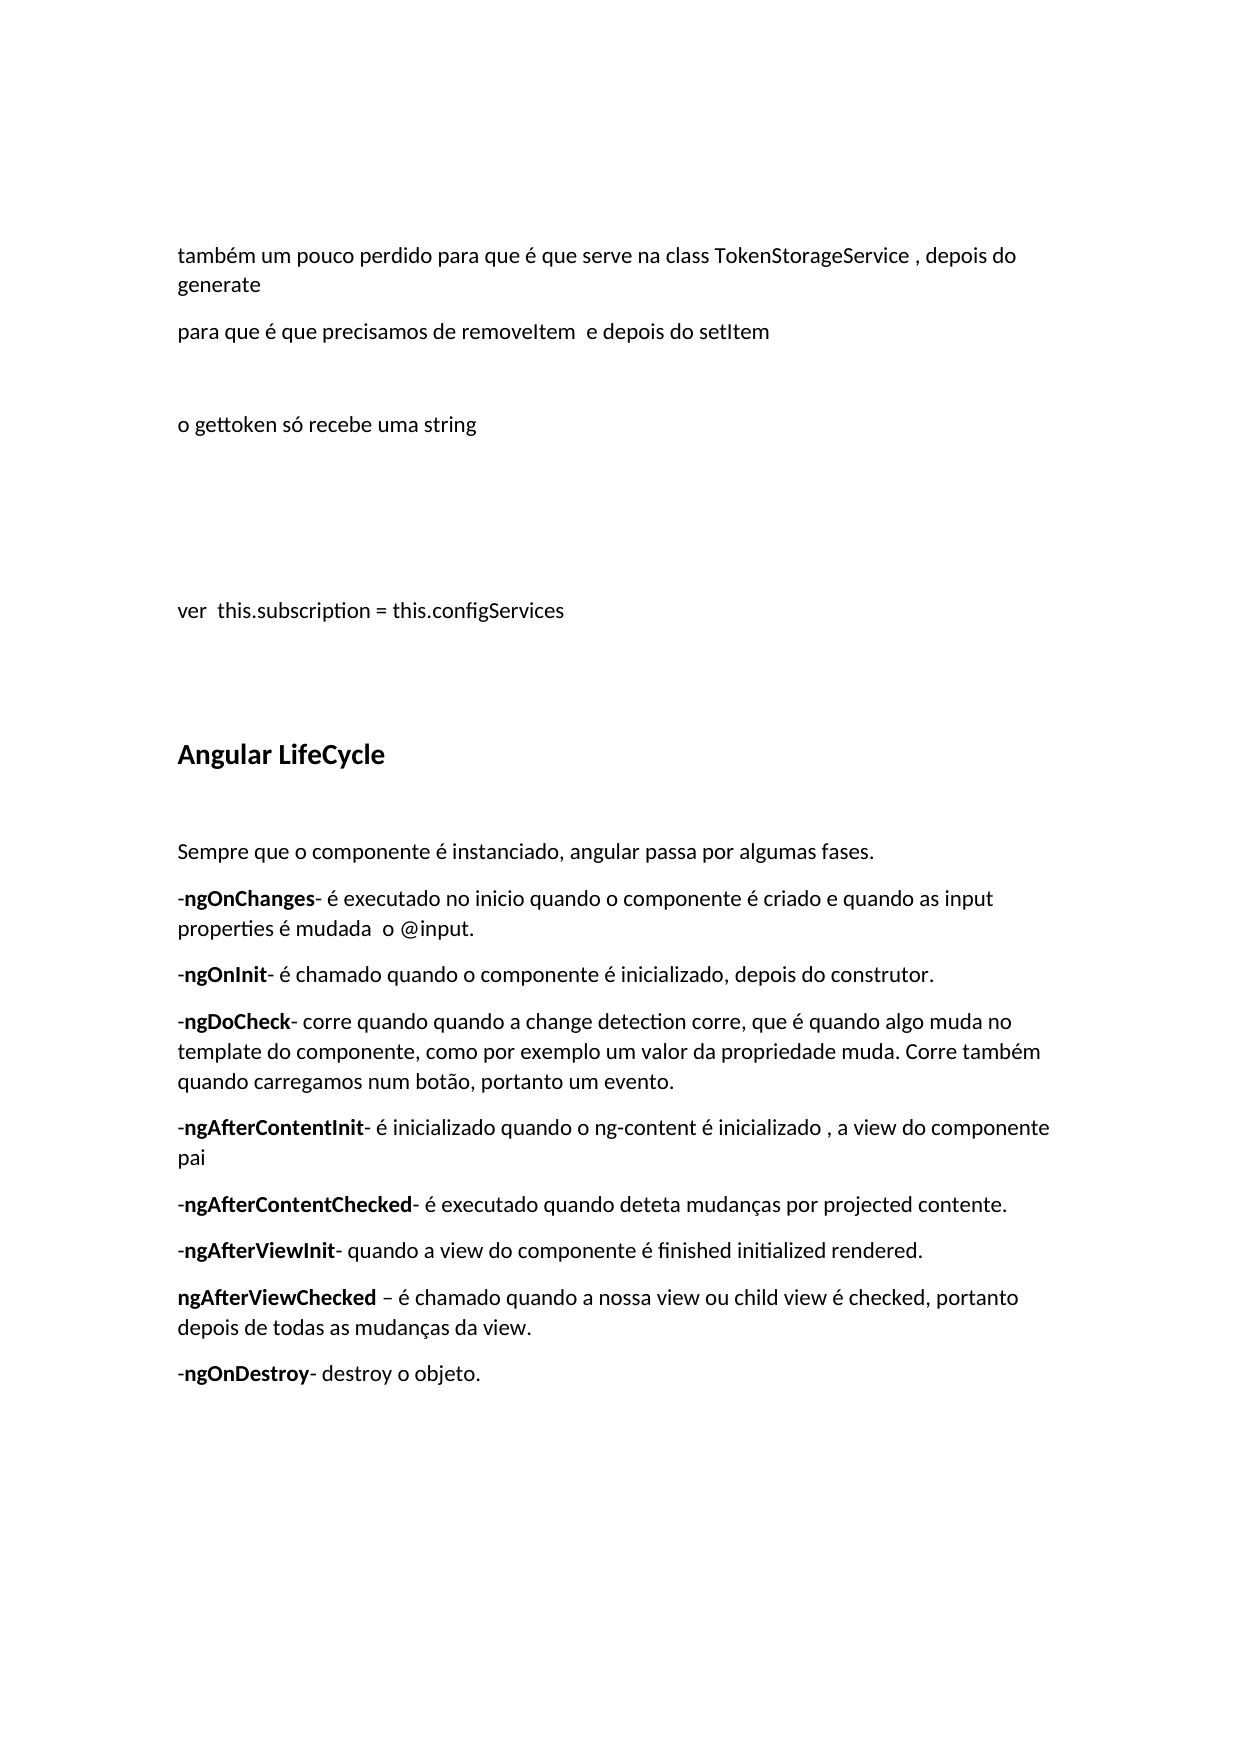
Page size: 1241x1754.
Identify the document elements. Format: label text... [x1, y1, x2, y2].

text -ngAfterContentInit- é inicializado quando o ng-content é inicializado , a view do componente pai [177, 1113, 1063, 1171]
text ver this.subscription = this.configServices [177, 597, 1063, 624]
text -ngAfterViewInit- quando a view do componente é finished initialized rendered. [177, 1236, 1063, 1264]
text -ngOnChanges- é executado no inicio quando o componente é criado e quando as input properties é mudada o @input. [177, 884, 1063, 942]
text -ngDoCheck- corre quando quando a change detection corre, que é quando algo muda no template do componente, como por exemplo um valor da propriedade muda. Corre também quando carregamos num botão, portanto um evento. [177, 1007, 1063, 1095]
text para que é que precisamos de removeItem e depois do setItem [177, 317, 1063, 345]
text Sempre que o componente é instanciado, angular passa por algumas fases. [177, 837, 1063, 866]
text -ngOnDestroy- destroy o objeto. [177, 1359, 1063, 1387]
text -ngAfterContentChecked- é executado quando deteta mudanças por projected contente. [177, 1190, 1063, 1218]
text -ngOnInit- é chamado quando o componente é inicializado, depois do construtor. [177, 961, 1063, 988]
text ngAfterViewChecked – é chamado quando a nossa view ou child view é checked, portanto depois de todas as mudanças da view. [177, 1283, 1063, 1341]
text o gettoken só recebe uma string [177, 410, 1063, 438]
text também um pouco perdido para que é que serve na class TokenStorageService , depois do generate [177, 241, 1063, 299]
text Angular LifeCycle [177, 736, 1063, 772]
